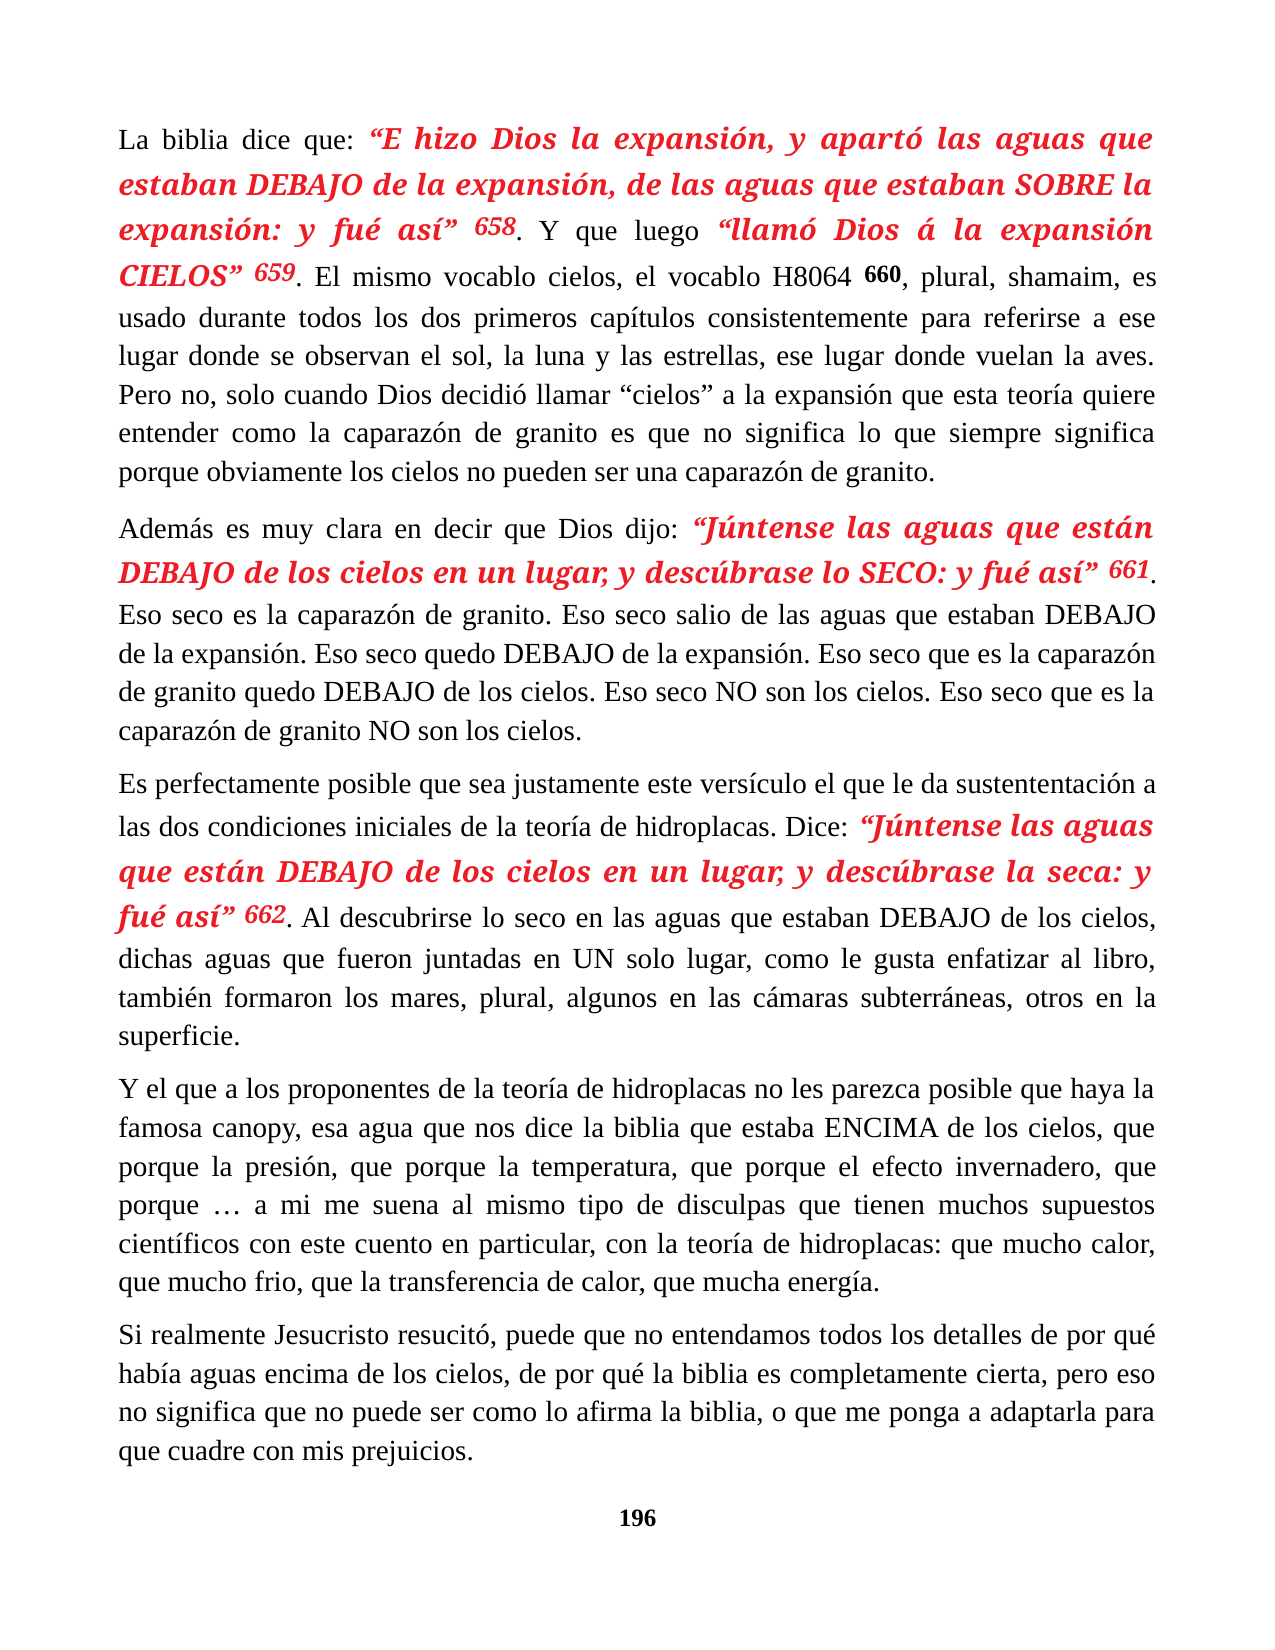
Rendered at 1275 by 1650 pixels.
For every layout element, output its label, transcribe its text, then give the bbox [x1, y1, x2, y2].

text Es perfectamente posible que sea justamente este versículo el que le da sustententación a las dos condiciones iniciales de la teoría de hidroplacas. Dice: “Júntense las aguas que están DEBAJO de los cielos en un lugar, y descúbrase la seca: y fué así” . Al descubrirse lo seco en las aguas que estaban DEBAJO de los cielos, dichas aguas que fueron juntadas en UN solo lugar, como le gusta enfatizar al libro, también formaron los mares, plural, algunos en las cámaras subterráneas, otros en la superficie. [118, 766, 1157, 1052]
text La biblia dice que: “E hizo Dios la expansión, y apartó las aguas que estaban DEBAJO de la expansión, de las aguas que estaban SOBRE la expansión: y fué así” . Y que luego “llamó Dios á la expansión CIELOS” . El mismo vocablo cielos, el vocablo H8064 , plural, shamaim, es usado durante todos los dos primeros capítulos consistentemente para referirse a ese lugar donde se observan el sol, la luna y las estrellas, ese lugar donde vuelan la aves. Pero no, solo cuando Dios decidió llamar “cielos” a la expansión que esta teoría quiere entender como la caparazón de granito es que no significa lo que siempre significa porque obviamente los cielos no pueden ser una caparazón de granito. [118, 118, 1157, 487]
text Y el que a los proponentes de la teoría de hidroplacas no les parezca posible que haya la famosa canopy, esa agua que nos dice la biblia que estaba ENCIMA de los cielos, que porque la presión, que porque la temperatura, que porque el efecto invernadero, que porque … a mi me suena al mismo tipo de disculpas que tienen muchos supuestos científicos con este cuento en particular, con la teoría de hidroplacas: que mucho calor, que mucho frio, que la transferencia de calor, que mucha energía. [118, 1072, 1157, 1298]
text Si realmente Jesucristo resucitó, puede que no entendamos todos los detalles de por qué había aguas encima de los cielos, de por qué la biblia es completamente cierta, pero eso no significa que no puede ser como lo afirma la biblia, o que me ponga a adaptarla para que cuadre con mis prejuicios. [118, 1317, 1157, 1467]
text Además es muy clara en decir que Dios dijo: “Júntense las aguas que están DEBAJO de los cielos en un lugar, y descúbrase lo SECO: y fué así” . Eso seco es la caparazón de granito. Eso seco salio de las aguas que estaban DEBAJO de la expansión. Eso seco quedo DEBAJO de la expansión. Eso seco que es la caparazón de granito quedo DEBAJO de los cielos. Eso seco NO son los cielos. Eso seco que es la caparazón de granito NO son los cielos. [118, 507, 1157, 746]
